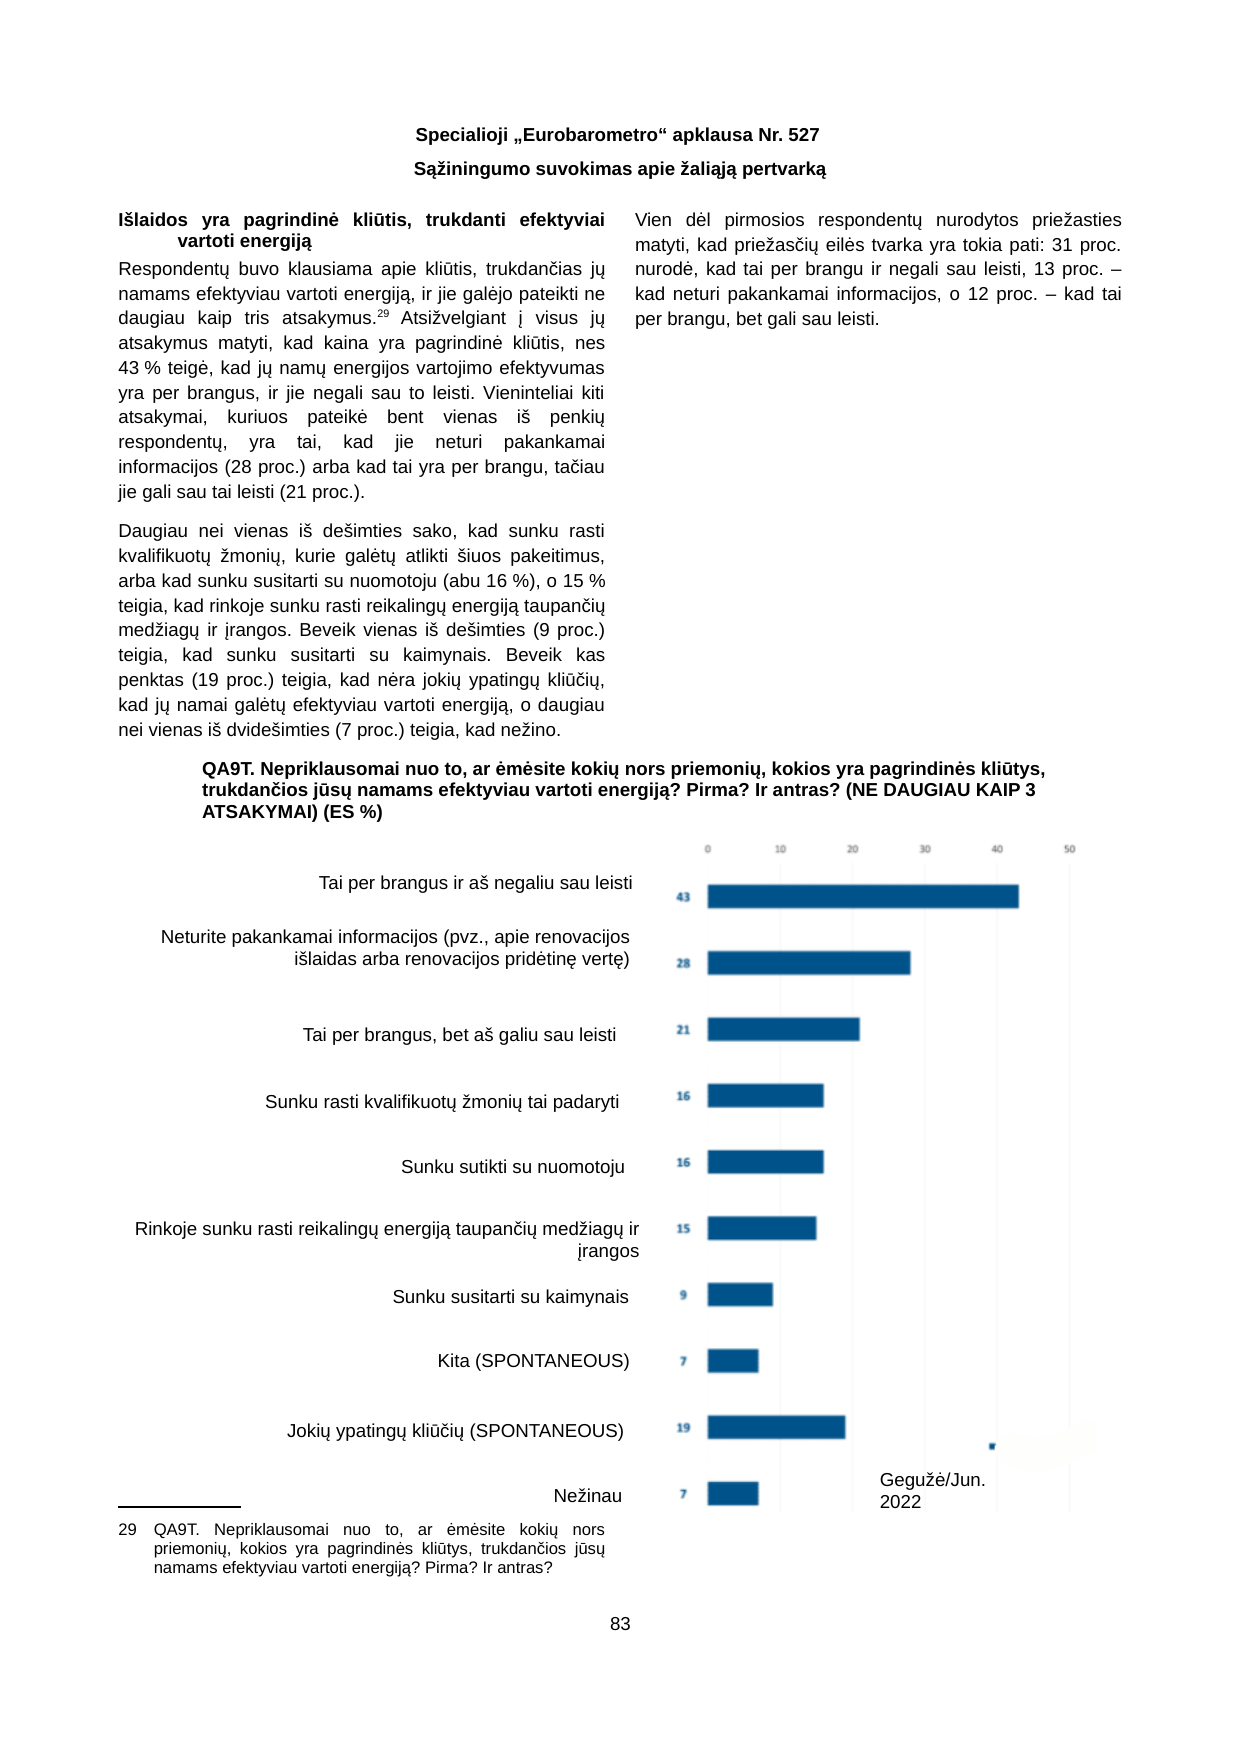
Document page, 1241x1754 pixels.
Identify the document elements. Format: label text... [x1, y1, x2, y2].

text Respondentų buvo klausiama apie kliūtis, trukdančias jų namams efektyviau vartoti energiją, ir jie galėjo pateikti ne daugiau kaip tris atsakymus. Atsižvelgiant į visus jų atsakymus matyti, kad kaina yra pagrindinė kliūtis, nes 43 % teigė, kad jų namų energijos vartojimo efektyvumas yra per brangus, ir jie negali sau to leisti. Vieninteliai kiti atsakymai, kuriuos pateikė bent vienas iš penkių respondentų, yra tai, kad jie neturi pakankamai informacijos (28 proc.) arba kad tai yra per brangu, tačiau jie gali sau tai leisti (21 proc.). [118, 258, 605, 502]
text Vien dėl pirmosios respondentų nurodytos priežasties matyti, kad priežasčių eilės tvarka yra tokia pati: 31 proc. nurodė, kad tai per brangu ir negali sau leisti, 13 proc. – kad neturi pakankamai informacijos, o 12 proc. – kad tai per brangu, bet gali sau leisti. [635, 208, 1122, 329]
text QA9T. Nepriklausomai nuo to, ar ėmėsite kokių nors priemonių, kokios yra pagrindinės kliūtys, trukdančios jūsų namams efektyviau vartoti energiją? Pirma? Ir antras? [118, 1519, 605, 1577]
text Daugiau nei vienas iš dešimties sako, kad sunku rasti kvalifikuotų žmonių, kurie galėtų atlikti šiuos pakeitimus, arba kad sunku susitarti su nuomotoju (abu 16 %), o 15 % teigia, kad rinkoje sunku rasti reikalingų energiją taupančių medžiagų ir įrangos. Beveik vienas iš dešimties (9 proc.) teigia, kad sunku susitarti su kaimynais. Beveik kas penktas (19 proc.) teigia, kad nėra jokių ypatingų kliūčių, kad jų namai galėtų efektyviau vartoti energiją, o daugiau nei vienas iš dvidešimties (7 proc.) teigia, kad nežino. [118, 520, 605, 740]
picture [662, 829, 1095, 1512]
text Išlaidos yra pagrindinė kliūtis, trukdanti efektyviai vartoti energiją [118, 208, 605, 252]
